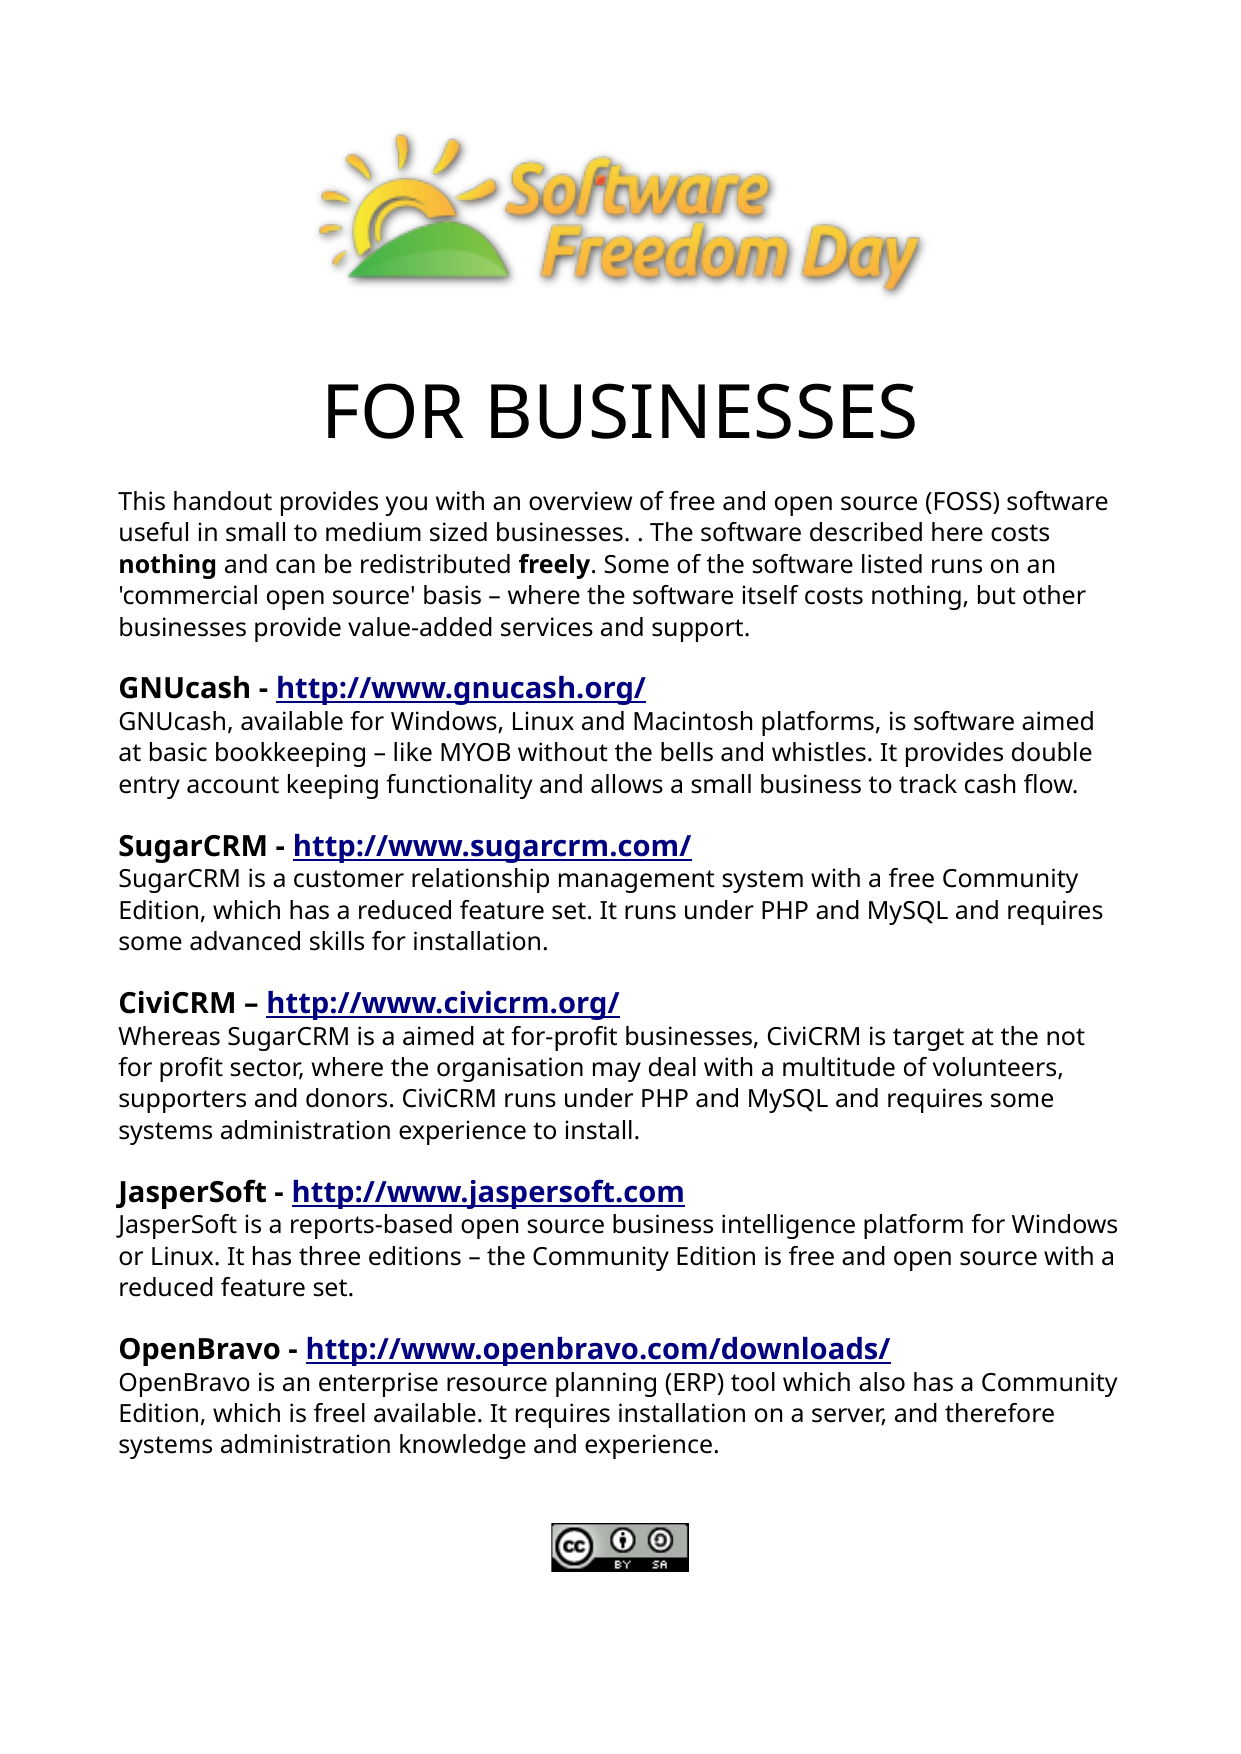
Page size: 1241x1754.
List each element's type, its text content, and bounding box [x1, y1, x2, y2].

text Whereas SugarCRM is a aimed at for-profit businesses, CiviCRM is target at the not for profit sector, where the organisation may deal with a multitude of volunteers, supporters and donors. CiviCRM runs under PHP and MySQL and requires some systems administration experience to install. [118, 1020, 1122, 1146]
text JasperSoft is a reports-based open source business intelligence platform for Windows or Linux. It has three editions – the Community Edition is free and open source with a reduced feature set. [118, 1208, 1122, 1303]
text JasperSoft - http://www.jaspersoft.com [118, 1177, 1122, 1208]
text FOR BUSINESSES [118, 378, 1122, 453]
picture [303, 118, 937, 304]
text GNUcash, available for Windows, Linux and Macintosh platforms, is software aimed at basic bookkeeping – like MYOB without the bells and whistles. It provides double entry account keeping functionality and allows a small business to track cash flow. [118, 705, 1122, 799]
text GNUcash - http://www.gnucash.org/ [118, 674, 1122, 705]
text OpenBravo is an enterprise resource planning (ERP) tool which also has a Community Edition, which is freel available. It requires installation on a server, and therefore systems administration knowledge and experience. [118, 1366, 1122, 1460]
text This handout provides you with an overview of free and open source (FOSS) software useful in small to medium sized businesses. . The software described here costs nothing and can be redistributed freely. Some of the software listed runs on an 'commercial open source' basis – where the software itself costs nothing, but other businesses provide value-added services and support. [118, 485, 1122, 642]
picture [551, 1523, 689, 1572]
text OpenBravo - http://www.openbravo.com/downloads/ [118, 1334, 1122, 1366]
text SugarCRM is a customer relationship management system with a free Community Edition, which has a reduced feature set. It runs under PHP and MySQL and requires some advanced skills for installation. [118, 862, 1122, 957]
text CiviCRM – http://www.civicrm.org/ [118, 988, 1122, 1020]
text SugarCRM - http://www.sugarcrm.com/ [118, 831, 1122, 862]
